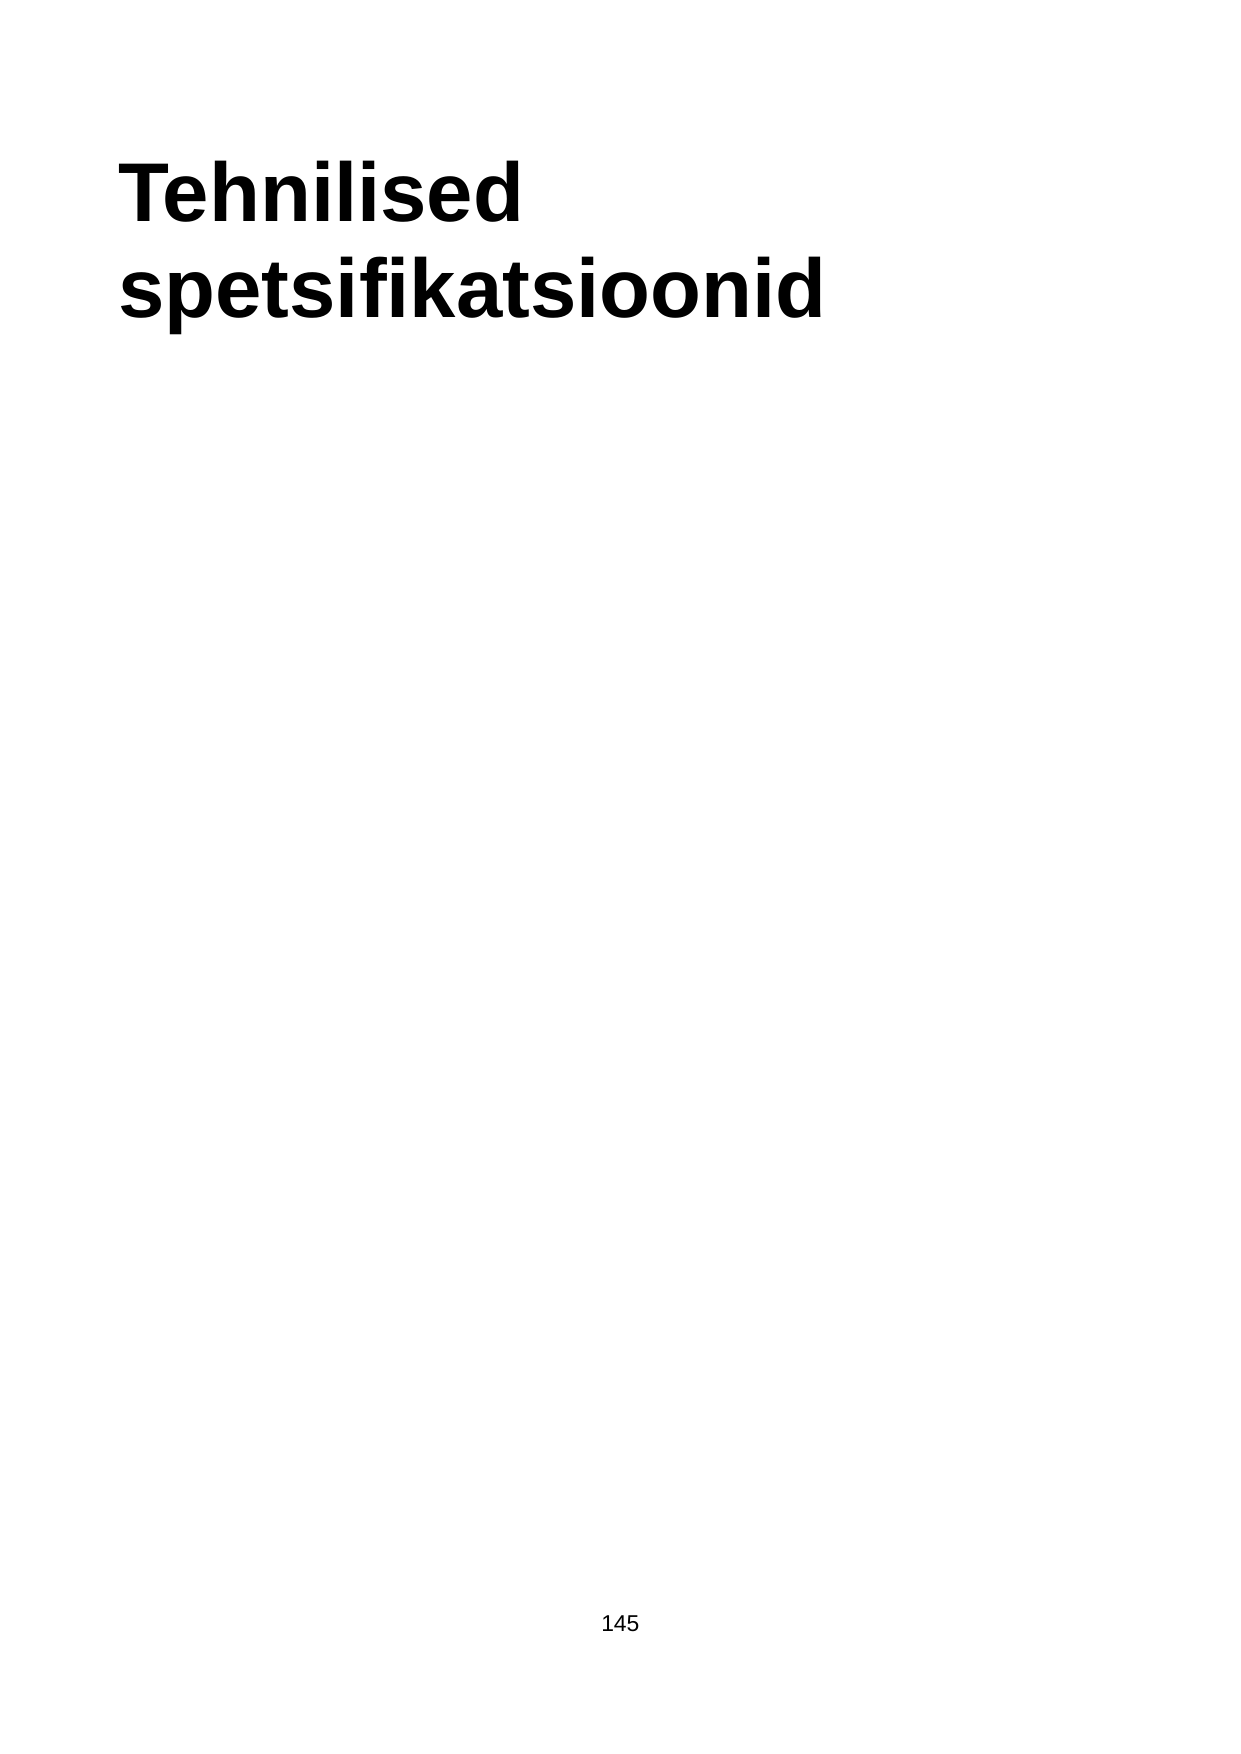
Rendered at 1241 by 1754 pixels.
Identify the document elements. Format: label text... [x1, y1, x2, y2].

text Tehnilised spetsifikatsioonid [118, 143, 1122, 335]
